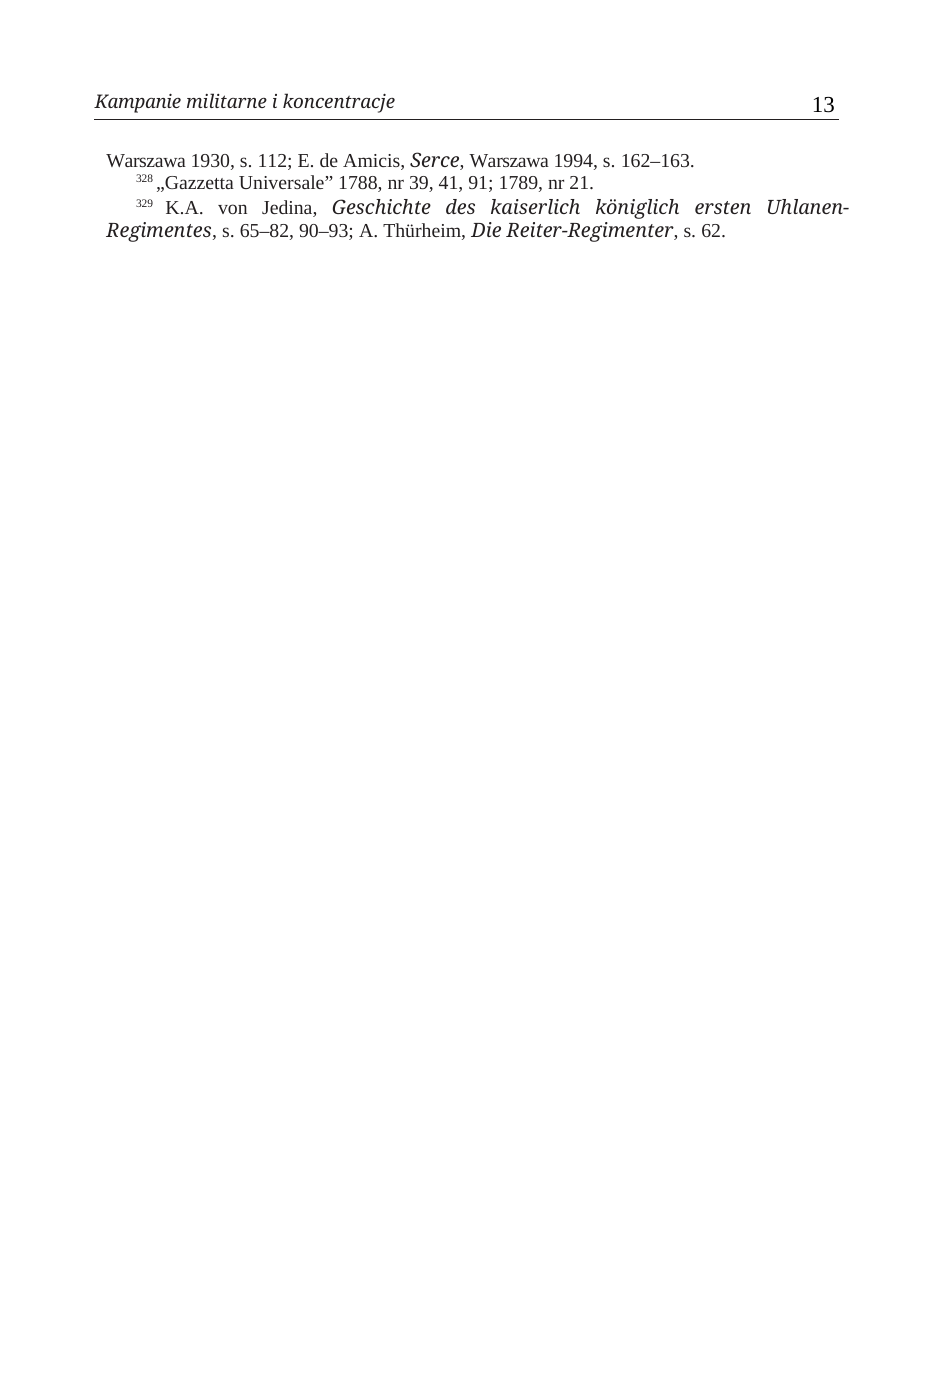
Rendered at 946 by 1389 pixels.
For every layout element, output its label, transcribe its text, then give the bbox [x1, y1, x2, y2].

text 329 K.A. von Jedina, Geschichte des kaiserlich königlich ersten Uhlanen-Regimentes, s. 65–82, 90–93; A. Thürheim, Die Reiter-Regimenter, s. 62. [106, 196, 852, 243]
text Warszawa 1930, s. 112; E. de Amicis, Serce, Warszawa 1994, s. 162–163. [106, 148, 852, 172]
text 328 „Gazzetta Universale” 1788, nr 39, 41, 91; 1789, nr 21. [136, 172, 879, 194]
